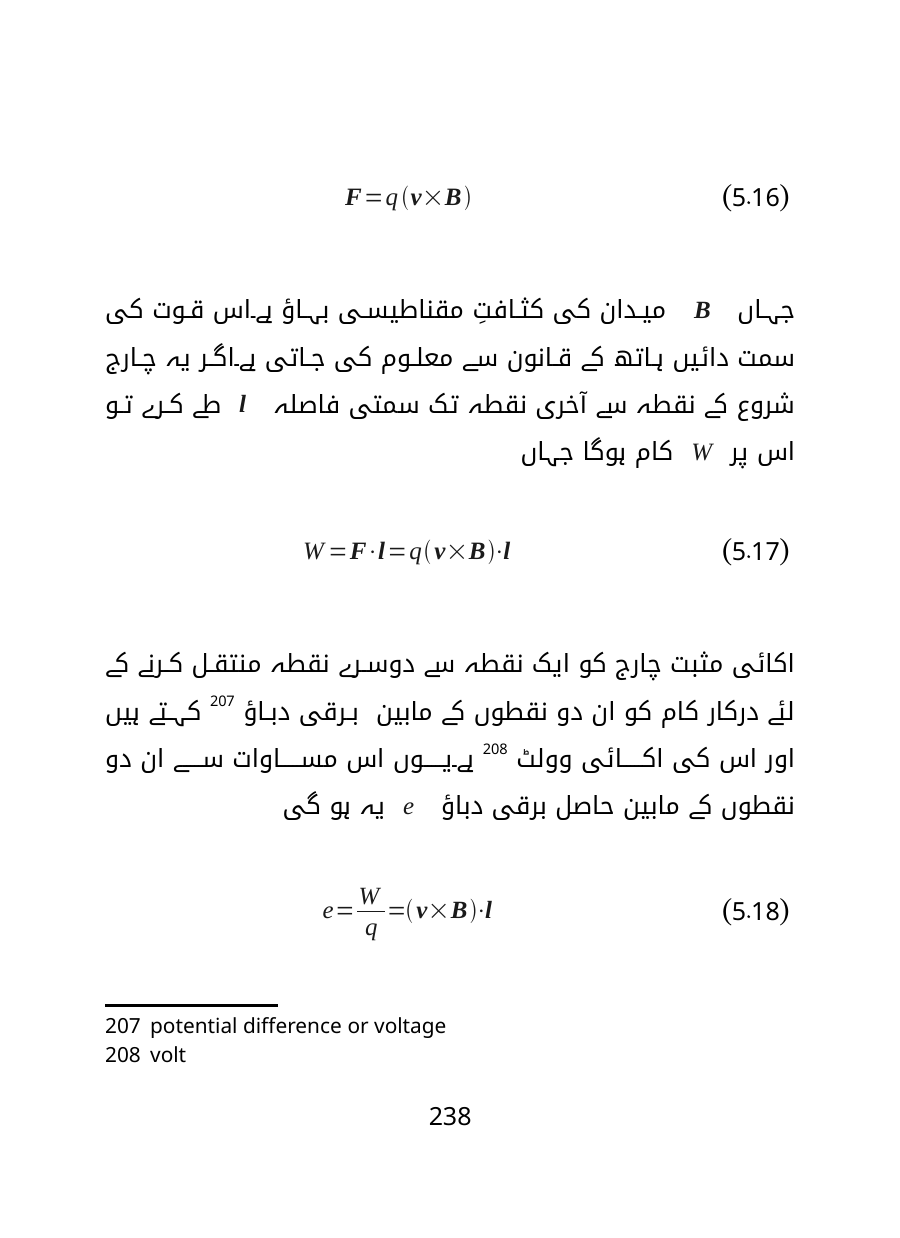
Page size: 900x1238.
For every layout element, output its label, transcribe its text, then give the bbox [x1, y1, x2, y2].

table_header [105, 169, 702, 240]
text potential difference or voltage [105, 1012, 795, 1040]
text volt [105, 1040, 795, 1068]
text جہاں میدان کی کثافتِ مقناطیسی بہاؤ ہے۔اس قوت کی سمت دائیں ہاتھ کے قانون سے معلوم کی جاتی ہے۔اگر یہ چارج شروع کے نقطہ سے آخری نقطہ تک سمتی فاصلہ طے کرے تو اس پرکام ہوگا جہاں [105, 286, 795, 476]
table_header [105, 877, 702, 959]
table_header [105, 523, 700, 594]
table_header (5.18) [702, 877, 795, 959]
text اکائی مثبت چارج کو ایک نقطہ سے دوسرے نقطہ منتقل کرنے کے لئے درکار کام کو ان دو نقطوں کے مابین برقی دباؤ کہتے ہیں اور اس کی اکائی وولٹ ہے۔یوں اس مساوات سے ان دو نقطوں کے مابین حاصل برقی دباؤ یہ ہو گی [105, 641, 795, 830]
table_header (5.17) [700, 523, 795, 594]
table_header (5.16) [702, 169, 795, 240]
